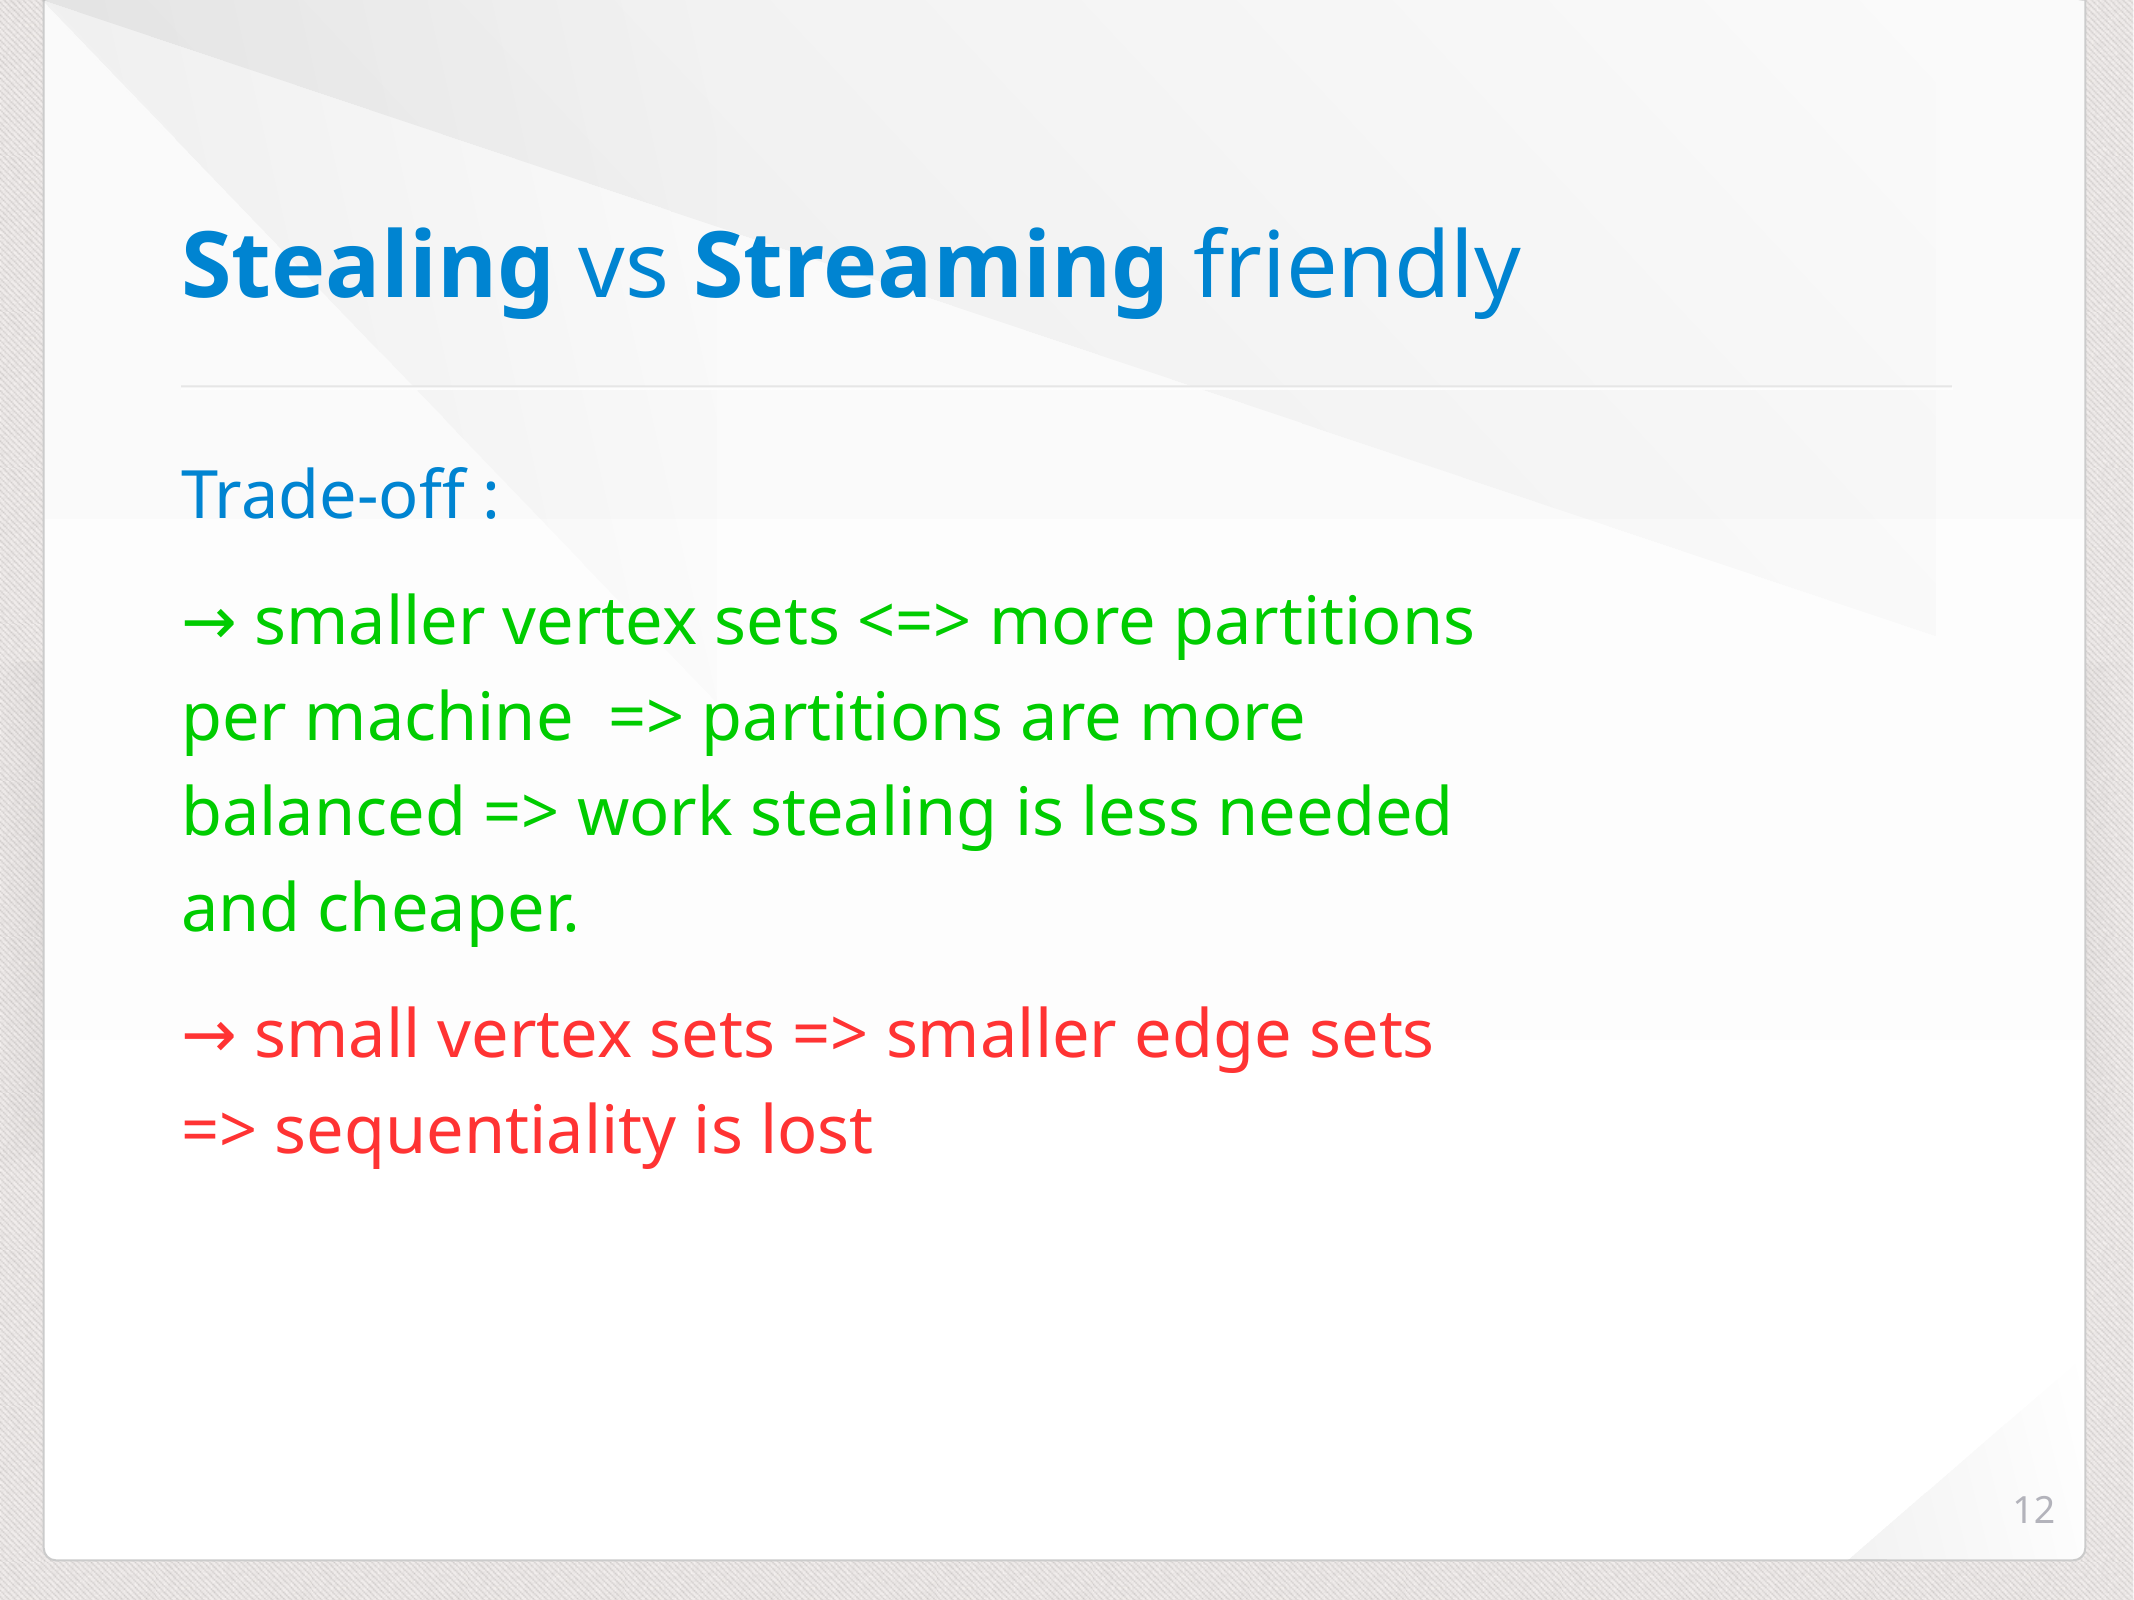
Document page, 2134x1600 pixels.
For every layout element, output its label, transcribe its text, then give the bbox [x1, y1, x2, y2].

list Trade-off : → smaller vertex sets <=> more partitions per machine => partitions are more balanced => work stealing is less needed and cheaper. → small vertex sets => smaller edge sets => sequentiality is lost [181, 436, 1500, 1395]
title Stealing vs Streaming friendly [181, 145, 1953, 355]
picture [0, 0, 2134, 1600]
slide_number [1909, 1476, 2071, 1548]
